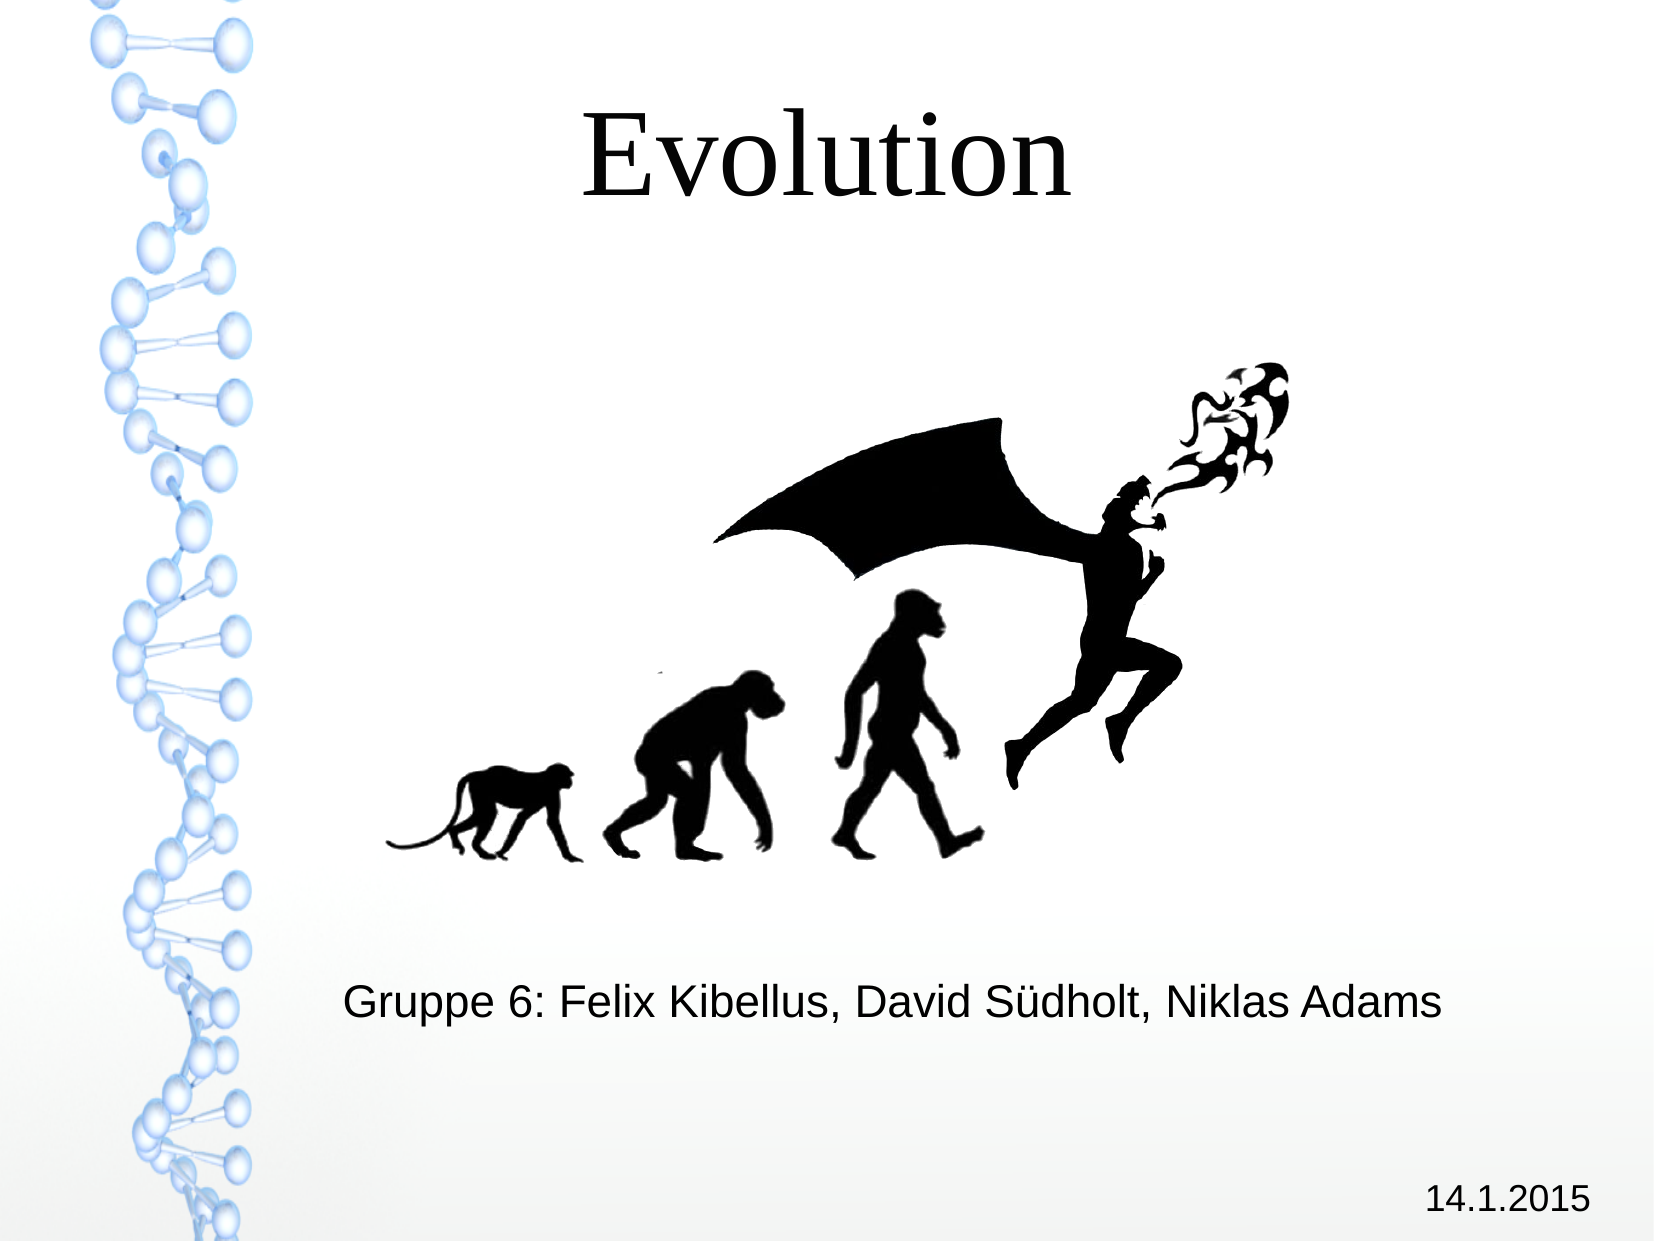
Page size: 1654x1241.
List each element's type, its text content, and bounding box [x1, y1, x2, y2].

text_box 14.1.2015 [1410, 1170, 1654, 1241]
picture [0, 0, 1654, 1241]
text_box Gruppe 6: Felix Kibellus, David Südholt, Niklas Adams [315, 968, 1561, 1036]
title Evolution [82, 49, 1571, 257]
